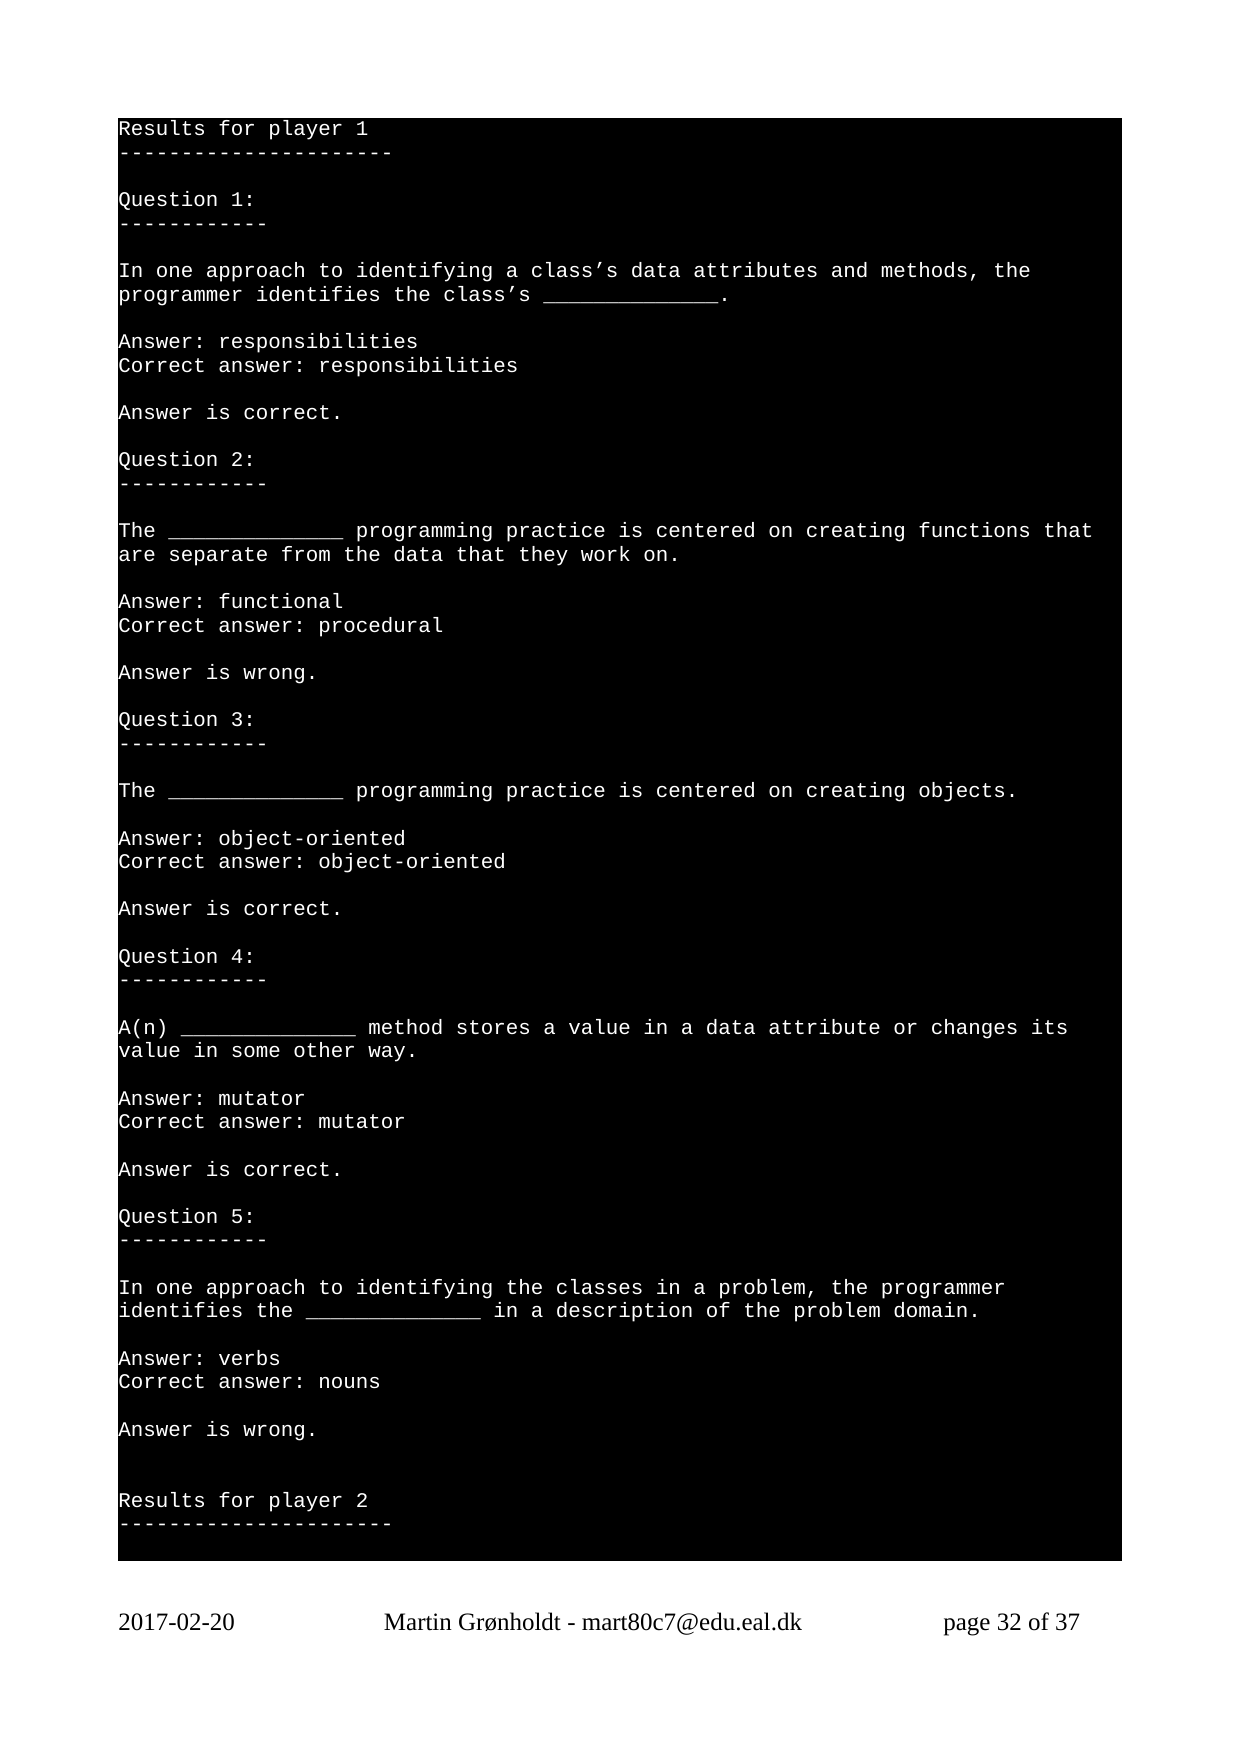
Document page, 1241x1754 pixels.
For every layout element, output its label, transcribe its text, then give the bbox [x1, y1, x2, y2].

text ------------ [118, 969, 1122, 993]
text Answer: responsibilities [118, 331, 1122, 354]
text Answer is wrong. [118, 662, 1122, 686]
text ---------------------- [118, 142, 1122, 165]
text Correct answer: procedural [118, 615, 1122, 638]
text Answer: verbs [118, 1348, 1122, 1371]
text Question 1: [118, 189, 1122, 213]
text In one approach to identifying a class’s data attributes and methods, the programmer identifies the class’s ______________. [118, 260, 1122, 307]
text Answer is correct. [118, 402, 1122, 426]
text ------------ [118, 213, 1122, 236]
text Correct answer: nouns [118, 1371, 1122, 1395]
text ------------ [118, 1229, 1122, 1253]
text ------------ [118, 473, 1122, 496]
text Results for player 2 [118, 1489, 1122, 1513]
text Question 3: [118, 709, 1122, 733]
text Answer: object-oriented [118, 827, 1122, 851]
text A(n) ______________ method stores a value in a data attribute or changes its value in some other way. [118, 1017, 1122, 1064]
text Question 5: [118, 1206, 1122, 1229]
text The ______________ programming practice is centered on creating objects. [118, 780, 1122, 804]
text Question 4: [118, 946, 1122, 969]
text Results for player 1 [118, 118, 1122, 142]
text Answer is wrong. [118, 1419, 1122, 1442]
text The ______________ programming practice is centered on creating functions that are separate from the data that they work on. [118, 520, 1122, 567]
text In one approach to identifying the classes in a problem, the programmer identifies the ______________ in a description of the problem domain. [118, 1277, 1122, 1324]
text Answer is correct. [118, 898, 1122, 922]
text Answer: functional [118, 591, 1122, 615]
text ------------ [118, 733, 1122, 757]
text Question 2: [118, 449, 1122, 473]
text Correct answer: object-oriented [118, 851, 1122, 875]
text Answer is correct. [118, 1158, 1122, 1182]
text Answer: mutator [118, 1088, 1122, 1111]
text Correct answer: responsibilities [118, 354, 1122, 378]
text Correct answer: mutator [118, 1111, 1122, 1135]
text ---------------------- [118, 1513, 1122, 1537]
